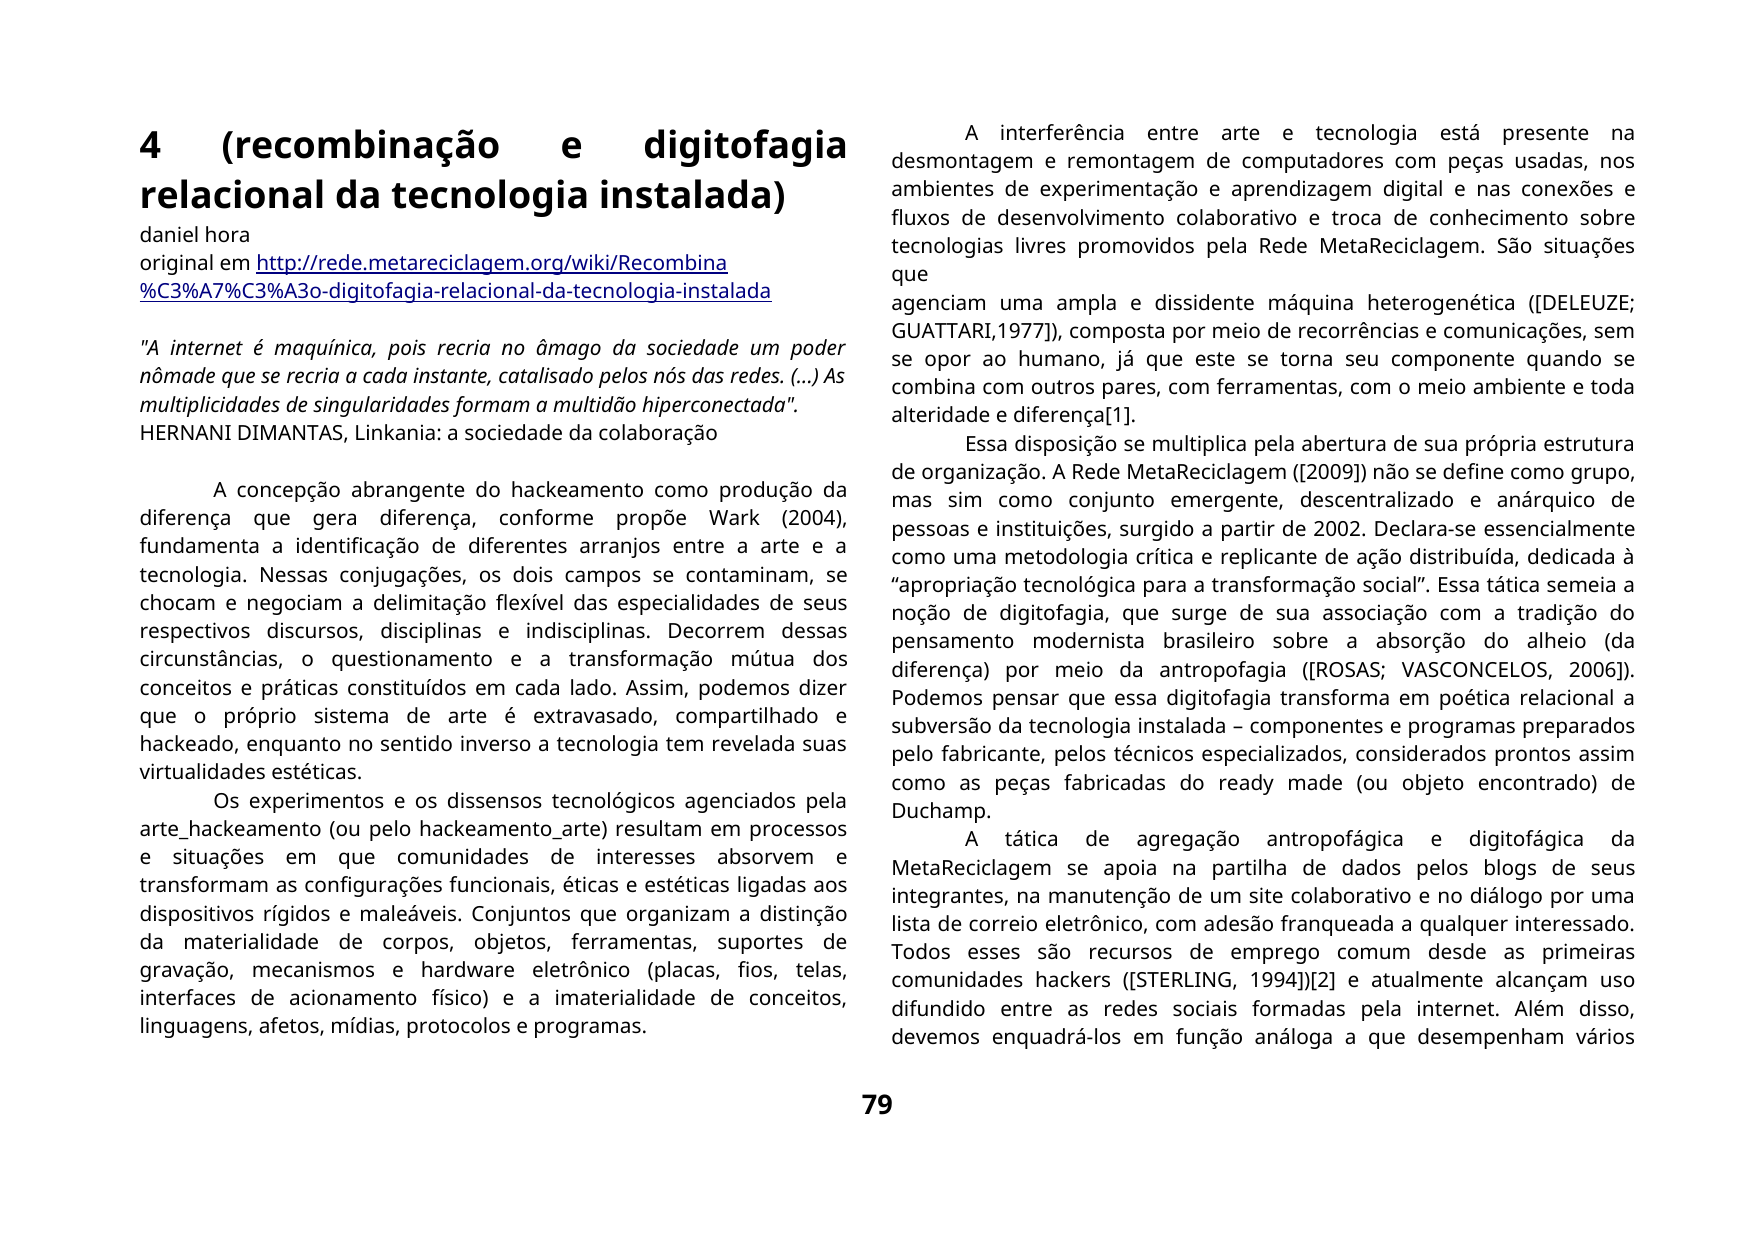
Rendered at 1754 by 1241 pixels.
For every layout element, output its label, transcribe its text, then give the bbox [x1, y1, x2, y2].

text A interferência entre arte e tecnologia está presente na desmontagem e remontagem de computadores com peças usadas, nos ambientes de experimentação e aprendizagem digital e nas conexões e fluxos de desenvolvimento colaborativo e troca de conhecimento sobre tecnologias livres promovidos pela Rede MetaReciclagem. São situações que [891, 118, 1636, 288]
text Essa disposição se multiplica pela abertura de sua própria estrutura de organização. A Rede MetaReciclagem ([2009]) não se define como grupo, mas sim como conjunto emergente, descentralizado e anárquico de pessoas e instituições, surgido a partir de 2002. Declara-se essencialmente como uma metodologia crítica e replicante de ação distribuída, dedicada à “apropriação tecnológica para a transformação social”. Essa tática semeia a noção de digitofagia, que surge de sua associação com a tradição do pensamento modernista brasileiro sobre a absorção do alheio (da diferença) por meio da antropofagia ([ROSAS; VASCONCELOS, 2006]). Podemos pensar que essa digitofagia transforma em poética relacional a subversão da tecnologia instalada – componentes e programas preparados pelo fabricante, pelos técnicos especializados, considerados prontos assim como as peças fabricadas do ready made (ou objeto encontrado) de Duchamp. [891, 429, 1636, 824]
text "A internet é maquínica, pois recria no âmago da sociedade um poder nômade que se recria a cada instante, catalisado pelos nós das redes. (...) As multiplicidades de singularidades formam a multidão hiperconectada". [139, 333, 848, 418]
text Os experimentos e os dissensos tecnológicos agenciados pela arte_hackeamento (ou pelo hackeamento_arte) resultam em processos e situações em que comunidades de interesses absorvem e transformam as configurações funcionais, éticas e estéticas ligadas aos dispositivos rígidos e maleáveis. Conjuntos que organizam a distinção da materialidade de corpos, objetos, ferramentas, suportes de gravação, mecanismos e hardware eletrônico (placas, fios, telas, interfaces de acionamento físico) e a imaterialidade de conceitos, linguagens, afetos, mídias, protocolos e programas. [139, 786, 848, 1040]
text HERNANI DIMANTAS, Linkania: a sociedade da colaboração [139, 418, 848, 447]
text original em http://rede.metareciclagem.org/wiki/Recombina%C3%A7%C3%A3o-digitofagia-relacional-da-tecnologia-instalada [139, 248, 848, 305]
text agenciam uma ampla e dissidente máquina heterogenética ([DELEUZE; GUATTARI,1977]), composta por meio de recorrências e comunicações, sem se opor ao humano, já que este se torna seu componente quando se combina com outros pares, com ferramentas, com o meio ambiente e toda alteridade e diferença[1]. [891, 288, 1636, 429]
text A tática de agregação antropofágica e digitofágica da MetaReciclagem se apoia na partilha de dados pelos blogs de seus integrantes, na manutenção de um site colaborativo e no diálogo por uma lista de correio eletrônico, com adesão franqueada a qualquer interessado. Todos esses são recursos de emprego comum desde as primeiras comunidades hackers ([STERLING, 1994])[2] e atualmente alcançam uso difundido entre as redes sociais formadas pela internet. Além disso, devemos enquadrá-los em função análoga a que desempenham vários [891, 824, 1636, 1051]
text daniel hora [139, 220, 848, 248]
text A concepção abrangente do hackeamento como produção da diferença que gera diferença, conforme propõe Wark (2004), fundamenta a identificação de diferentes arranjos entre a arte e a tecnologia. Nessas conjugações, os dois campos se contaminam, se chocam e negociam a delimitação flexível das especialidades de seus respectivos discursos, disciplinas e indisciplinas. Decorrem dessas circunstâncias, o questionamento e a transformação mútua dos conceitos e práticas constituídos em cada lado. Assim, podemos dizer que o próprio sistema de arte é extravasado, compartilhado e hackeado, enquanto no sentido inverso a tecnologia tem revelada suas virtualidades estéticas. [139, 475, 848, 786]
text 4 (recombinação e digitofagia relacional da tecnologia instalada) [139, 118, 848, 220]
